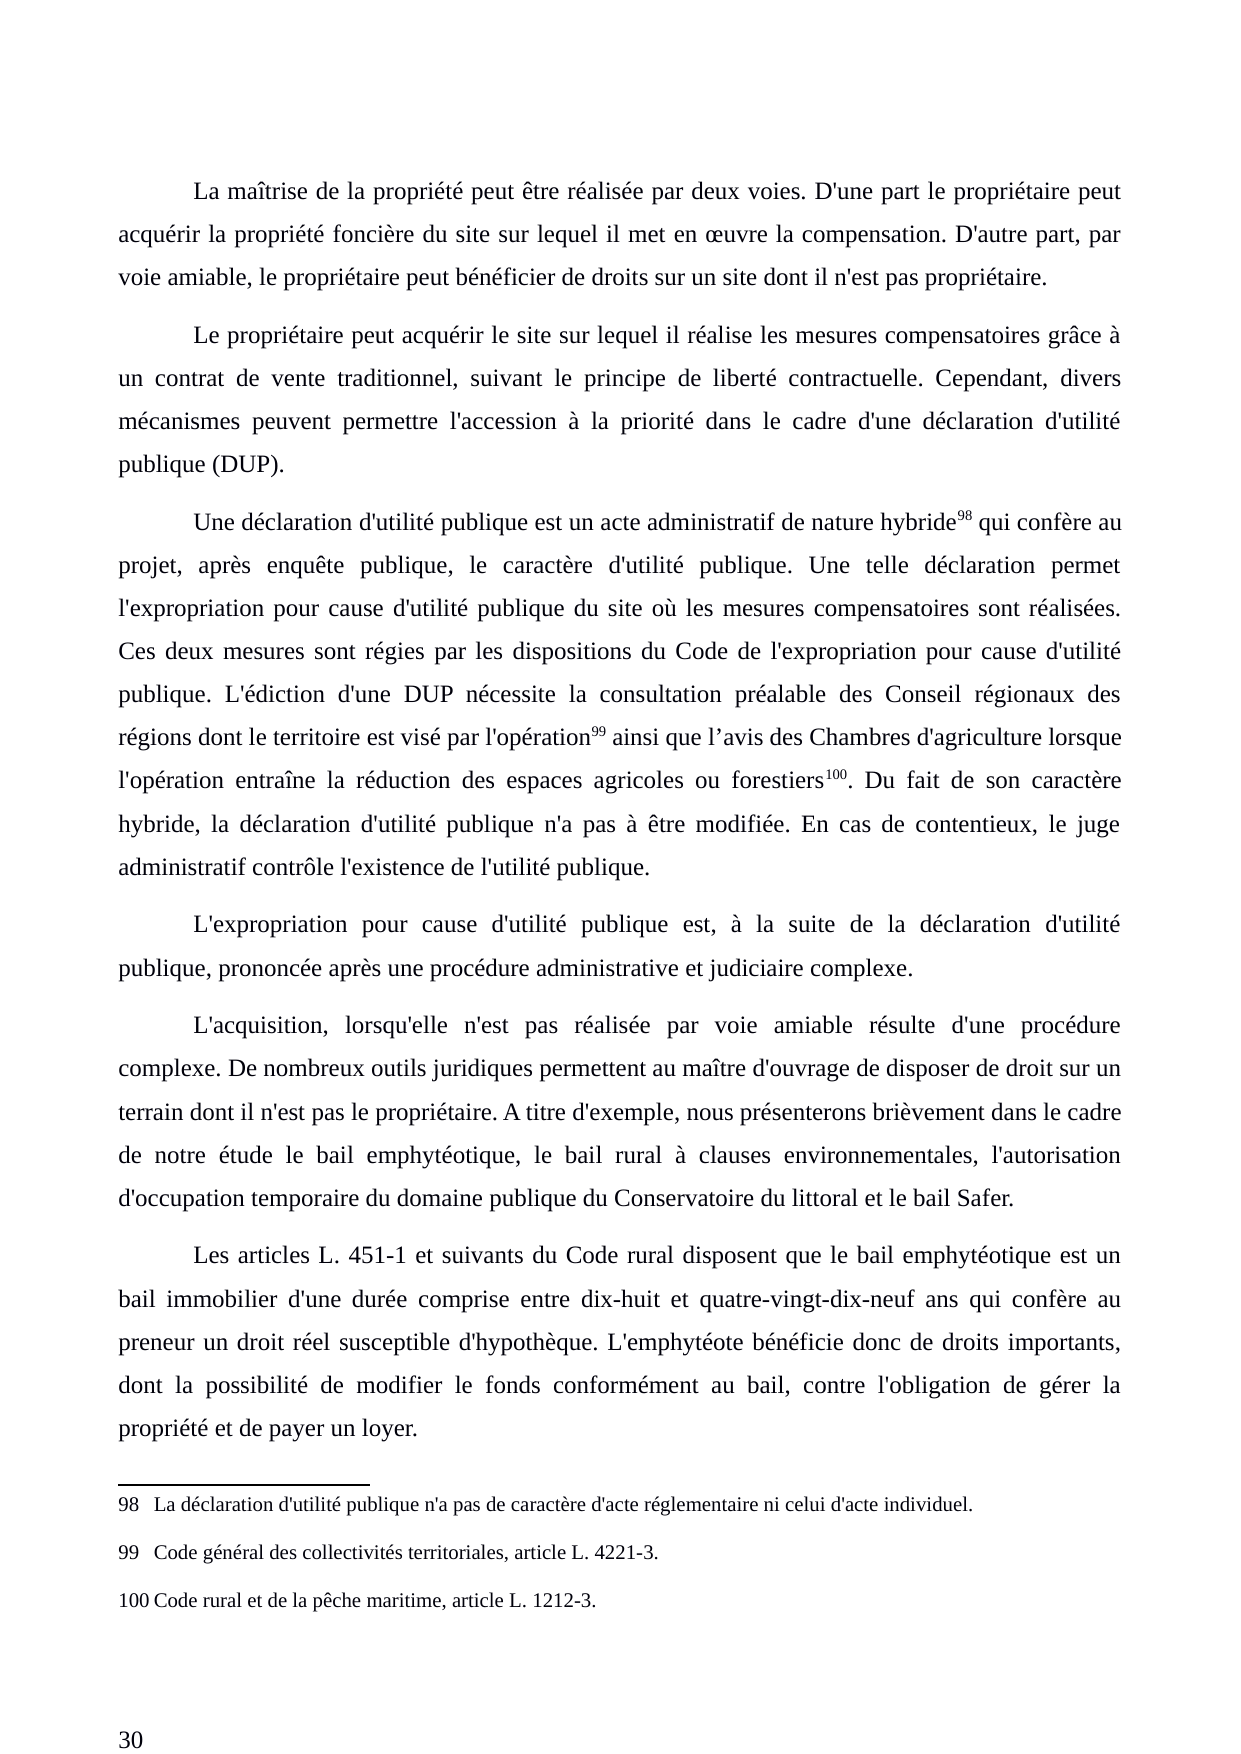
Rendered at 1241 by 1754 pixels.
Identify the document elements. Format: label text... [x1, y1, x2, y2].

text Une déclaration d'utilité publique est un acte administratif de nature hybride qui confère au projet, après enquête publique, le caractère d'utilité publique. Une telle déclaration permet l'expropriation pour cause d'utilité publique du site où les mesures compensatoires sont réalisées. Ces deux mesures sont régies par les dispositions du Code de l'expropriation pour cause d'utilité publique. L'édiction d'une DUP nécessite la consultation préalable des Conseil régionaux des régions dont le territoire est visé par l'opération ainsi que l’avis des Chambres d'agriculture lorsque l'opération entraîne la réduction des espaces agricoles ou forestiers. Du fait de son caractère hybride, la déclaration d'utilité publique n'a pas à être modifiée. En cas de contentieux, le juge administratif contrôle l'existence de l'utilité publique. [118, 507, 1122, 881]
text L'expropriation pour cause d'utilité publique est, à la suite de la déclaration d'utilité publique, prononcée après une procédure administrative et judiciaire complexe. [118, 909, 1122, 981]
text Les articles L. 451-1 et suivants du Code rural disposent que le bail emphytéotique est un bail immobilier d'une durée comprise entre dix-huit et quatre-vingt-dix-neuf ans qui confère au preneur un droit réel susceptible d'hypothèque. L'emphytéote bénéficie donc de droits importants, dont la possibilité de modifier le fonds conformément au bail, contre l'obligation de gérer la propriété et de payer un loyer. [118, 1241, 1122, 1442]
text L'acquisition, lorsqu'elle n'est pas réalisée par voie amiable résulte d'une procédure complexe. De nombreux outils juridiques permettent au maître d'ouvrage de disposer de droit sur un terrain dont il n'est pas le propriétaire. A titre d'exemple, nous présenterons brièvement dans le cadre de notre étude le bail emphytéotique, le bail rural à clauses environnementales, l'autorisation d'occupation temporaire du domaine publique du Conservatoire du littoral et le bail Safer. [118, 1010, 1122, 1212]
text Code général des collectivités territoriales, article L. 4221-3. [118, 1539, 1122, 1564]
text Code rural et de la pêche maritime, article L. 1212-3. [118, 1588, 1122, 1612]
text La déclaration d'utilité publique n'a pas de caractère d'acte réglementaire ni celui d'acte individuel. [118, 1491, 1122, 1516]
text Le propriétaire peut acquérir le site sur lequel il réalise les mesures compensatoires grâce à un contrat de vente traditionnel, suivant le principe de liberté contractuelle. Cependant, divers mécanismes peuvent permettre l'accession à la priorité dans le cadre d'une déclaration d'utilité publique (DUP). [118, 320, 1122, 478]
text La maîtrise de la propriété peut être réalisée par deux voies. D'une part le propriétaire peut acquérir la propriété foncière du site sur lequel il met en œuvre la compensation. D'autre part, par voie amiable, le propriétaire peut bénéficier de droits sur un site dont il n'est pas propriétaire. [118, 176, 1122, 291]
